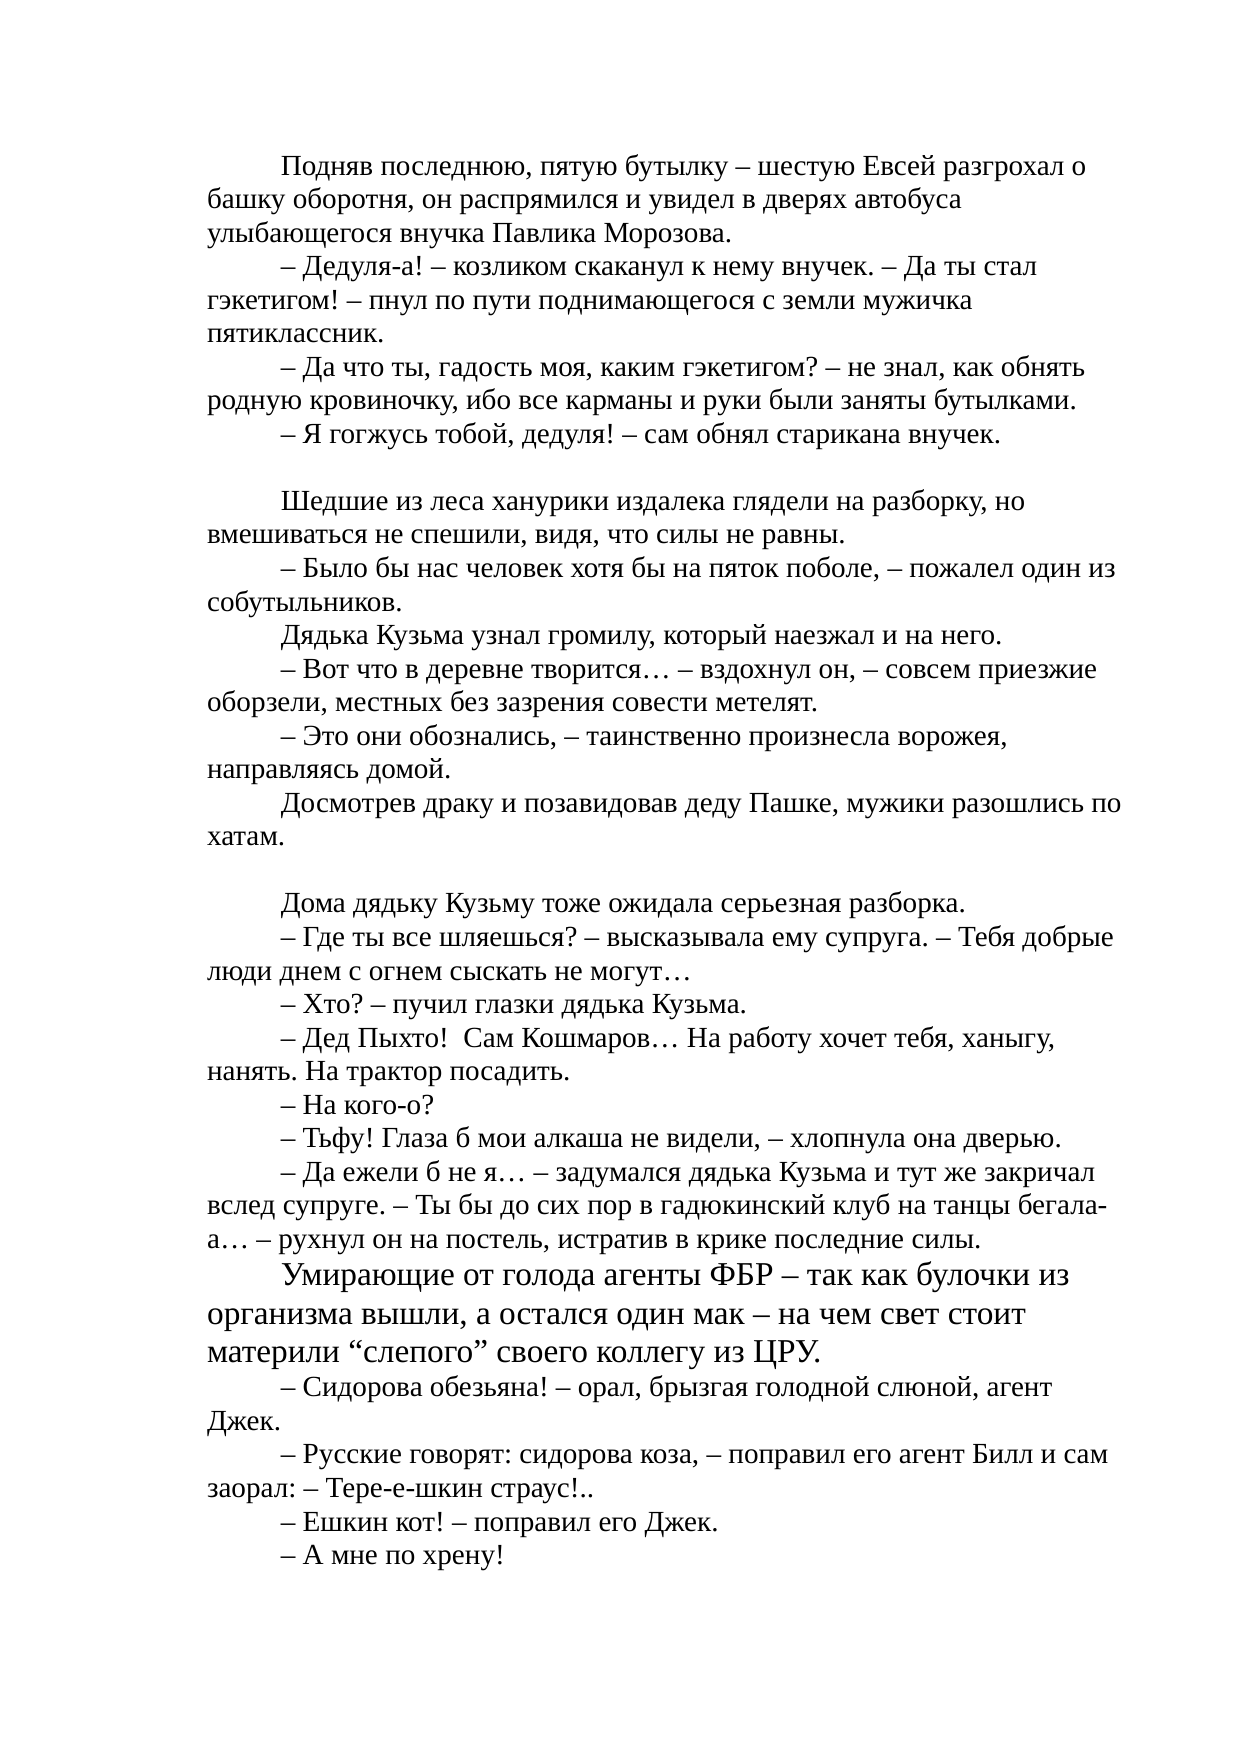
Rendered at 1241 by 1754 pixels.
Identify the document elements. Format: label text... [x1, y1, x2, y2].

text – Русские говорят: сидорова коза, – поправил его агент Билл и сам заорал: – Тере-е-шкин страус!.. [207, 1437, 1122, 1504]
text – На кого-о? [207, 1087, 1122, 1120]
text Умирающие от голода агенты ФБР – так как булочки из организма вышли, а остался один мак – на чем свет стоит материли “слепого” своего коллегу из ЦРУ. [207, 1254, 1122, 1369]
text Подняв последнюю, пятую бутылку – шестую Евсей разгрохал о башку оборотня, он распрямился и увидел в дверях автобуса улыбающегося внучка Павлика Морозова. [207, 148, 1122, 248]
text – Сидорова обезьяна! – орал, брызгая голодной слюной, агент Джек. [207, 1369, 1122, 1437]
text – Ешкин кот! – поправил его Джек. [207, 1504, 1122, 1537]
text – Хто? – пучил глазки дядька Кузьма. [207, 986, 1122, 1020]
text – Тьфу! Глаза б мои алкаша не видели, – хлопнула она дверью. [207, 1120, 1122, 1154]
text – Дед Пыхто! Сам Кошмаров… На работу хочет тебя, ханыгу, нанять. На трактор посадить. [207, 1020, 1122, 1087]
text – Вот что в деревне творится… – вздохнул он, – совсем приезжие оборзели, местных без зазрения совести метелят. [207, 651, 1122, 718]
text – Дедуля-а! – козликом скаканул к нему внучек. – Да ты стал гэкетигом! – пнул по пути поднимающегося с земли мужичка пятиклассник. [207, 248, 1122, 349]
text Шедшие из леса ханурики издалека глядели на разборку, но вмешиваться не спешили, видя, что силы не равны. [207, 483, 1122, 550]
text – Я гогжусь тобой, дедуля! – сам обнял старикана внучек. [207, 416, 1122, 449]
text – Было бы нас человек хотя бы на пяток поболе, – пожалел один из собутыльников. [207, 550, 1122, 617]
text – Это они обознались, – таинственно произнесла ворожея, направляясь домой. [207, 718, 1122, 785]
text – А мне по хрену! [207, 1537, 1122, 1571]
text Дома дядьку Кузьму тоже ожидала серьезная разборка. [207, 886, 1122, 919]
text Досмотрев драку и позавидовав деду Пашке, мужики разошлись по хатам. [207, 785, 1122, 852]
text – Да ежели б не я… – задумался дядька Кузьма и тут же закричал вслед супруге. – Ты бы до сих пор в гадюкинский клуб на танцы бегала-а… – рухнул он на постель, истратив в крике последние силы. [207, 1154, 1122, 1254]
text – Где ты все шляешься? – высказывала ему супруга. – Тебя добрые люди днем с огнем сыскать не могут… [207, 919, 1122, 986]
text – Да что ты, гадость моя, каким гэкетигом? – не знал, как обнять родную кровиночку, ибо все карманы и руки были заняты бутылками. [207, 349, 1122, 416]
text Дядька Кузьма узнал громилу, который наезжал и на него. [207, 617, 1122, 651]
